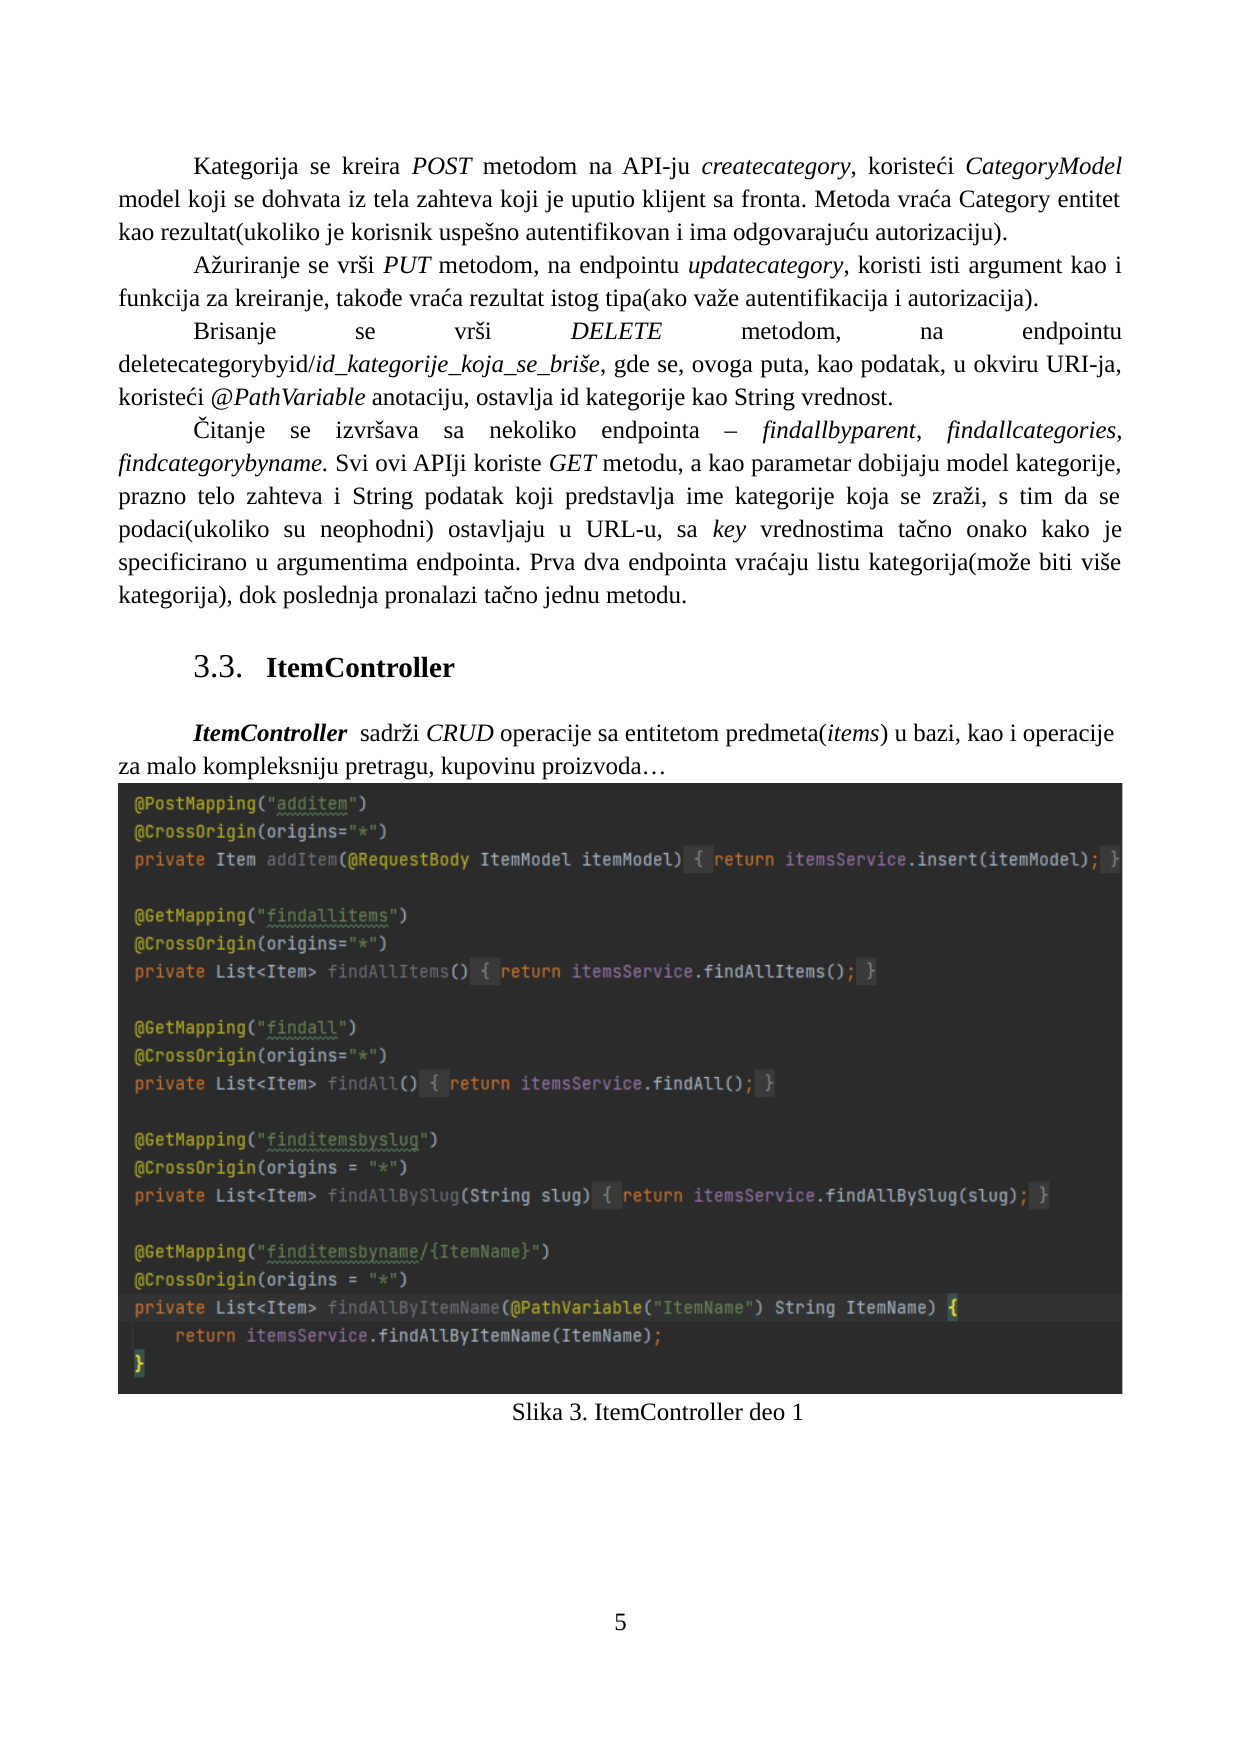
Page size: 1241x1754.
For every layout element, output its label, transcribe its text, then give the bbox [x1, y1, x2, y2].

subtitle Kategorija se kreira POST metodom na API-ju createcategory, koristeći CategoryModel model koji se dohvata iz tela zahteva koji je uputio klijent sa fronta. Metoda vraća Category entitet kao rezultat(ukoliko je korisnik uspešno autentifikovan i ima odgovarajuću autorizaciju). [118, 151, 1122, 246]
subtitle Ažuriranje se vrši PUT metodom, na endpointu updatecategory, koristi isti argument kao i funkcija za kreiranje, takođe vraća rezultat istog tipa(ako važe autentifikacija i autorizacija). [118, 250, 1122, 312]
picture [118, 783, 1123, 1394]
subtitle Brisanje se vrši DELETE metodom, na endpointu deletecategorybyid/id_kategorije_koja_se_briše, gde se, ovoga puta, kao podatak, u okviru URI-ja, koristeći @PathVariable anotaciju, ostavlja id kategorije kao String vrednost. [118, 316, 1122, 411]
subtitle ItemController [118, 646, 1122, 685]
subtitle Slika 3. ItemController deo 1 [118, 1394, 1122, 1426]
subtitle Čitanje se izvršava sa nekoliko endpointa – findallbyparent, findallcategories, findcategorybyname. Svi ovi APIji koriste GET metodu, a kao parametar dobijaju model kategorije, prazno telo zahteva i String podatak koji predstavlja ime kategorije koja se zraži, s tim da se podaci(ukoliko su neophodni) ostavljaju u URL-u, sa key vrednostima tačno onako kako je specificirano u argumentima endpointa. Prva dva endpointa vraćaju listu kategorija(može biti više kategorija), dok poslednja pronalazi tačno jednu metodu. [118, 415, 1122, 609]
subtitle ItemController sadrži CRUD operacije sa entitetom predmeta(items) u bazi, kao i operacije za malo kompleksniju pretragu, kupovinu proizvoda… [118, 718, 1122, 779]
